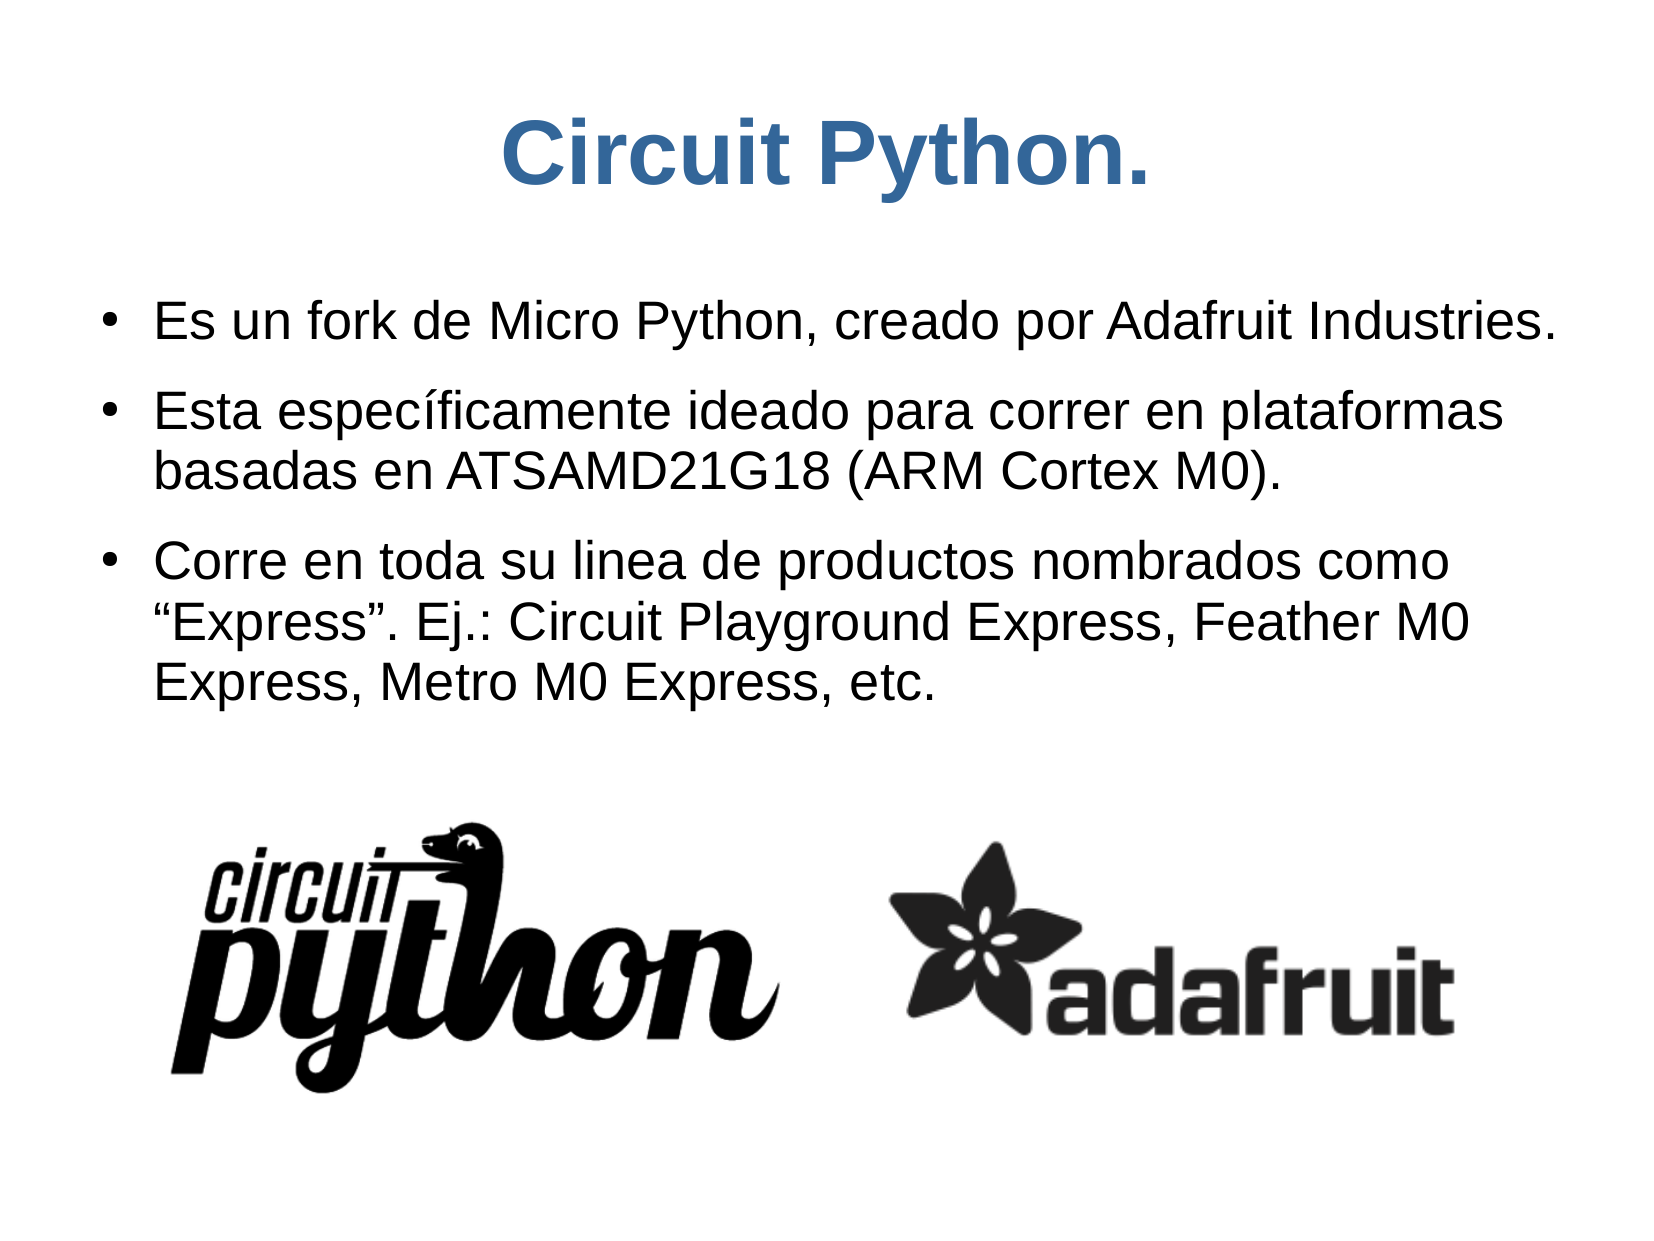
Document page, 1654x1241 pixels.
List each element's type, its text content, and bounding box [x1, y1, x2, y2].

list Es un fork de Micro Python, creado por Adafruit Industries. Esta específicamente ideado para correr en plataformas basadas en ATSAMD21G18 (ARM Cortex M0). Corre en toda su linea de productos nombrados como “Express”. Ej.: Circuit Playground Express, Feather M0 Express, Metro M0 Express, etc. [82, 290, 1571, 1010]
picture [131, 809, 811, 1105]
title Circuit Python. [82, 49, 1571, 257]
picture [840, 824, 1496, 1087]
